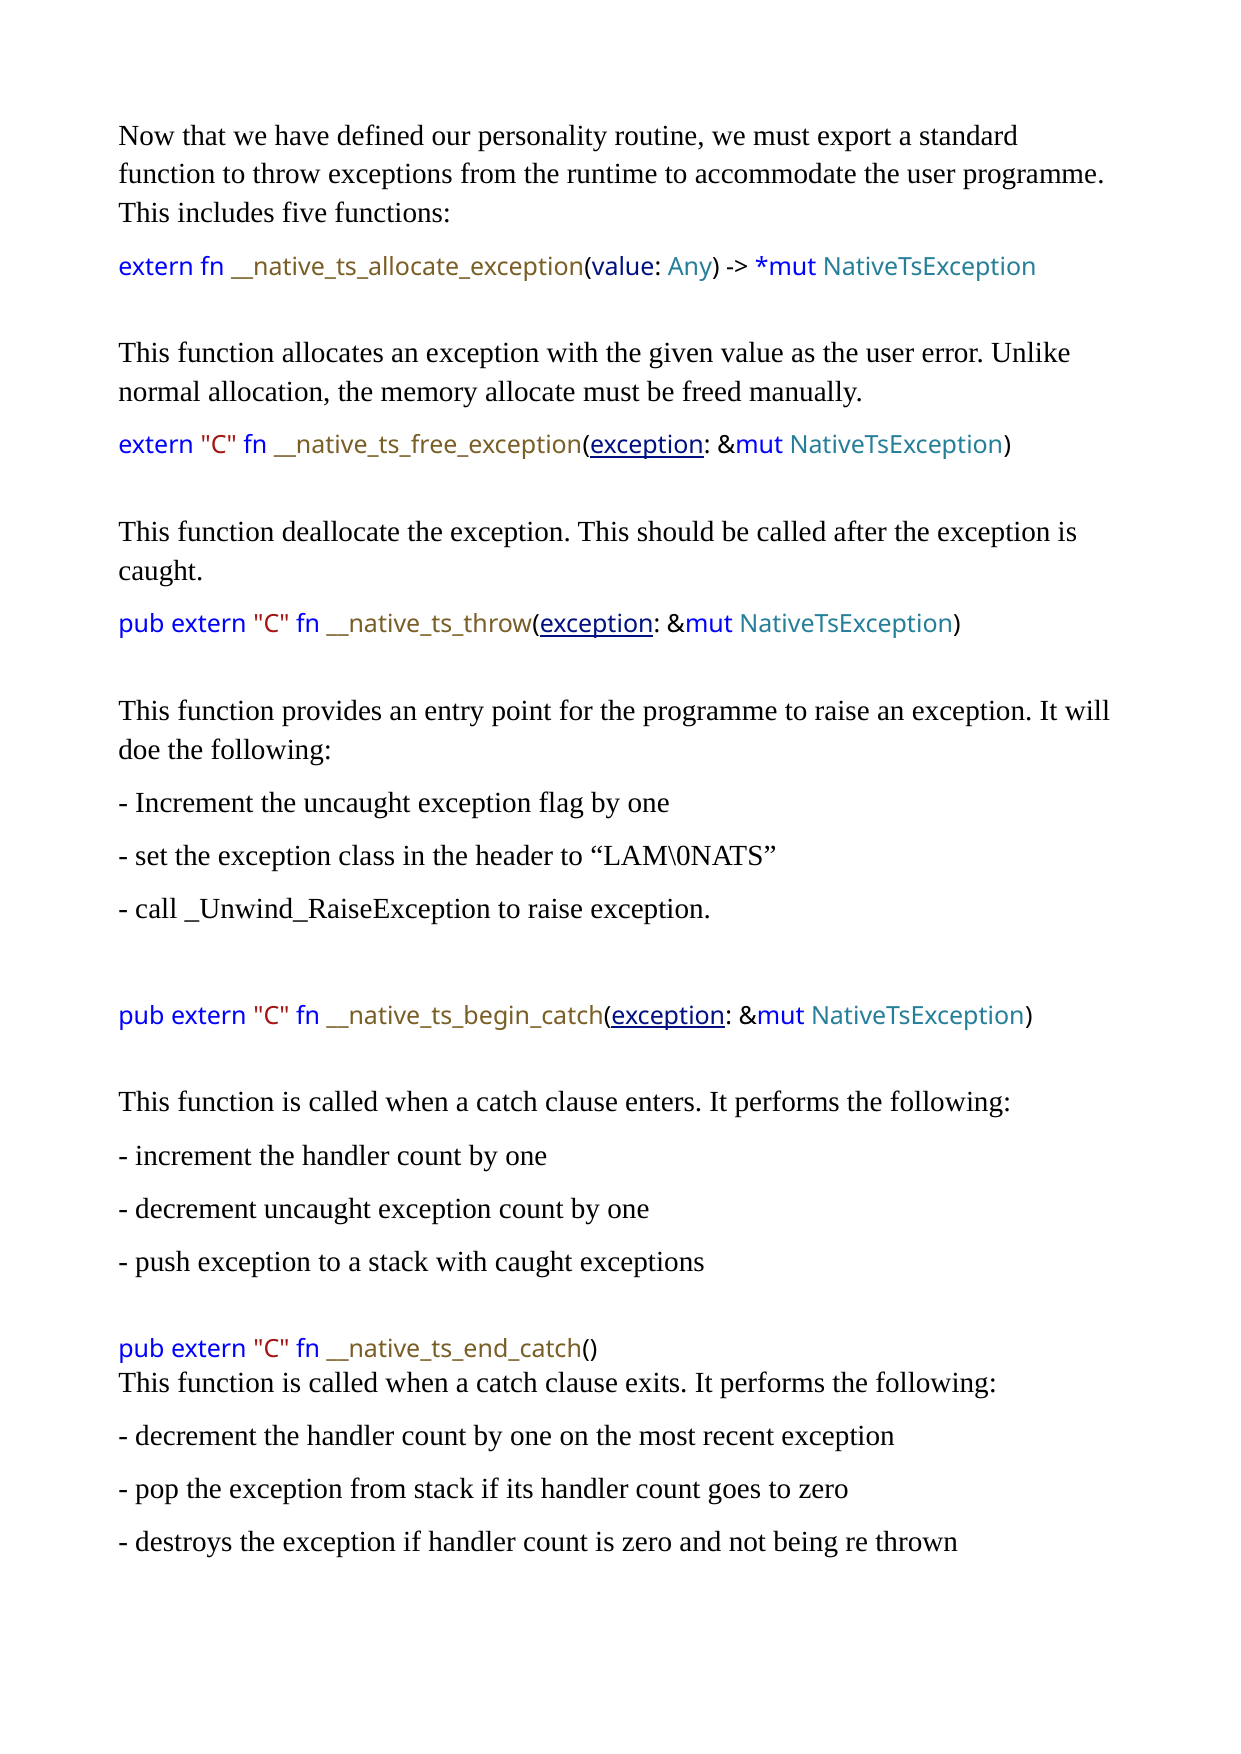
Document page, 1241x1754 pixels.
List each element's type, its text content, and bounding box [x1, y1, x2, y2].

text - call _Unwind_RaiseException to raise exception. [118, 891, 1122, 925]
text pub extern "C" fn __native_ts_begin_catch(exception: &mut NativeTsException) [118, 997, 1122, 1031]
text - increment the handler count by one [118, 1138, 1122, 1171]
text Now that we have defined our personality routine, we must export a standard function to throw exceptions from the runtime to accommodate the user programme. This includes five functions: [118, 118, 1122, 229]
text - push exception to a stack with caught exceptions [118, 1244, 1122, 1277]
text This function allocates an exception with the given value as the user error. Unlike normal allocation, the memory allocate must be freed manually. [118, 336, 1122, 408]
text - destroys the exception if handler count is zero and not being re thrown [118, 1524, 1122, 1558]
text - decrement the handler count by one on the most recent exception [118, 1418, 1122, 1452]
text - pop the exception from stack if its handler count goes to zero [118, 1471, 1122, 1505]
text pub extern "C" fn __native_ts_throw(exception: &mut NativeTsException) [118, 606, 1122, 640]
text pub extern "C" fn __native_ts_end_catch() [118, 1331, 1122, 1365]
text - Increment the uncaught exception flag by one [118, 785, 1122, 818]
text This function is called when a catch clause enters. It performs the following: [118, 1084, 1122, 1118]
text This function is called when a catch clause exits. It performs the following: [118, 1365, 1122, 1399]
text This function deallocate the exception. This should be called after the exception is caught. [118, 514, 1122, 586]
text - decrement uncaught exception count by one [118, 1191, 1122, 1224]
text extern fn __native_ts_allocate_exception(value: Any) -> *mut NativeTsException [118, 248, 1122, 282]
text This function provides an entry point for the programme to raise an exception. It will doe the following: [118, 693, 1122, 765]
text - set the exception class in the header to “LAM\0NATS” [118, 838, 1122, 872]
text extern "C" fn __native_ts_free_exception(exception: &mut NativeTsException) [118, 427, 1122, 461]
